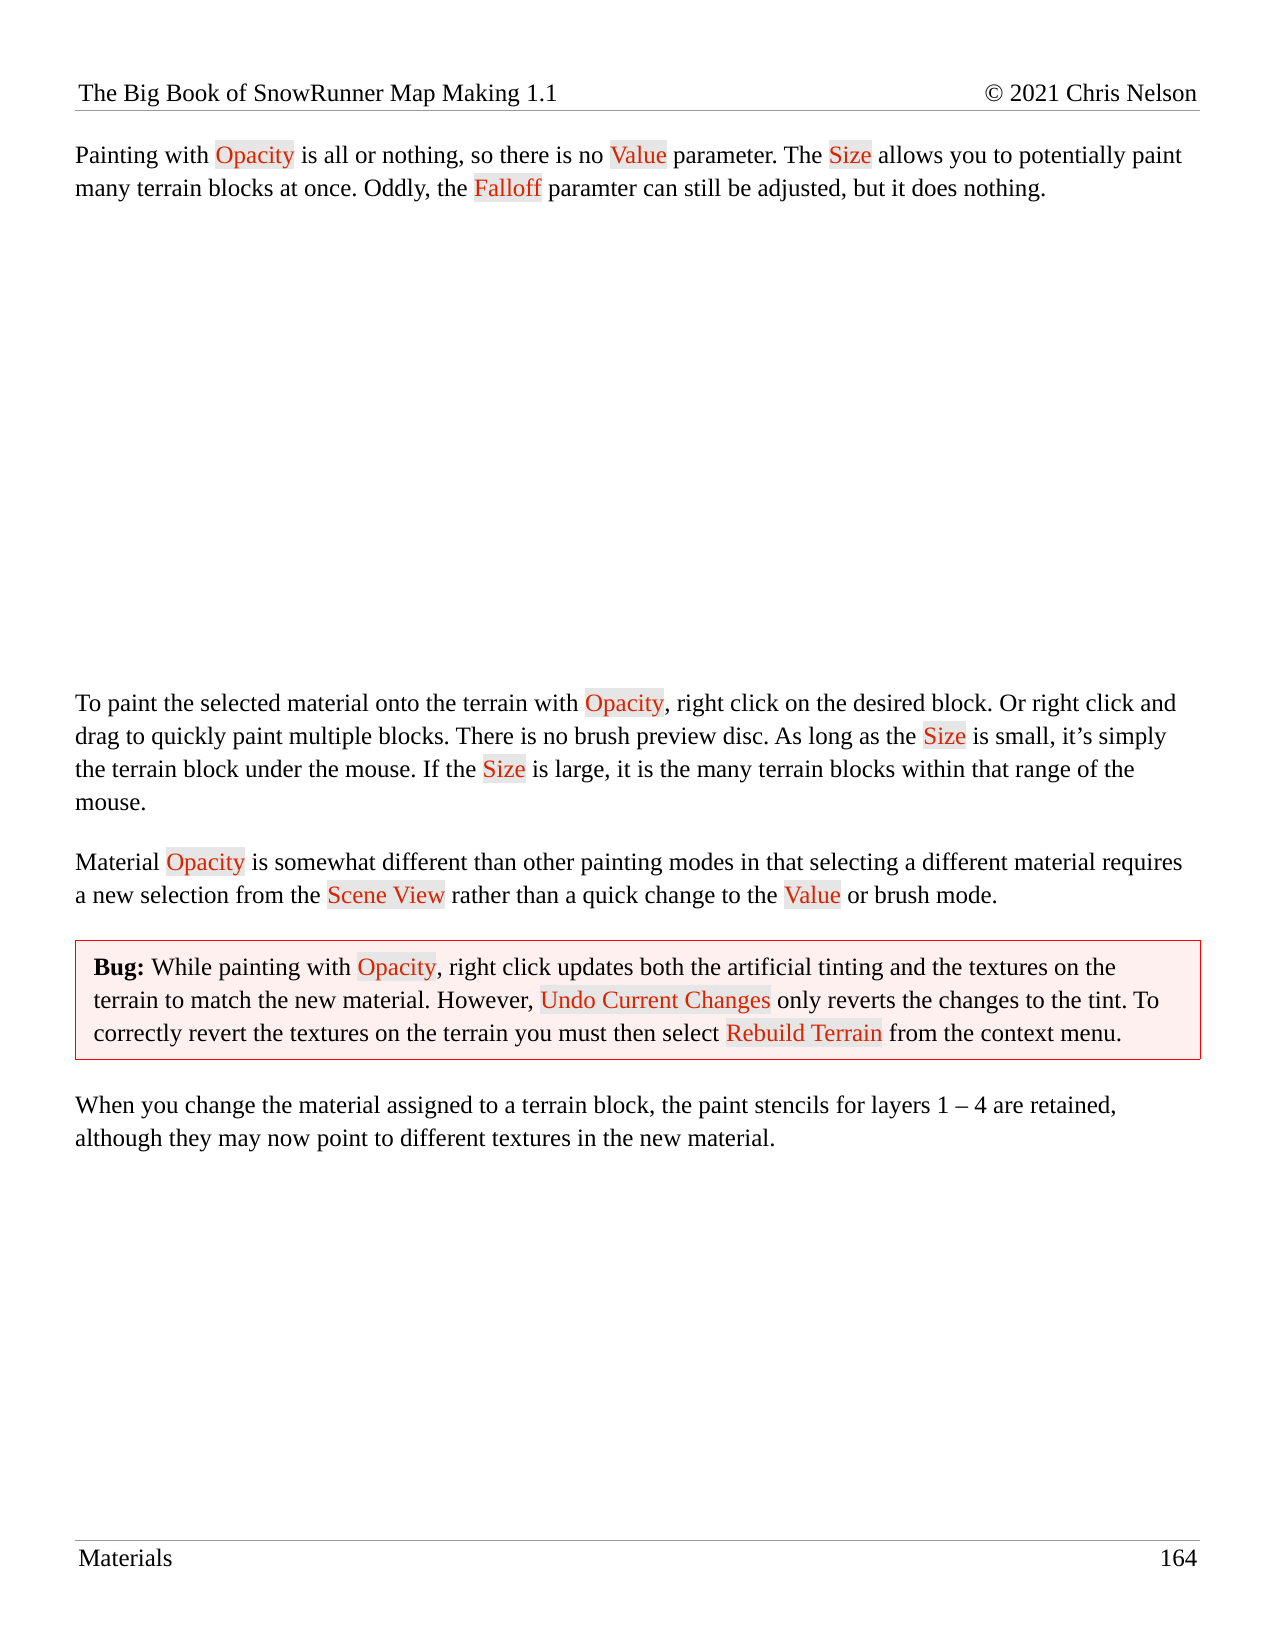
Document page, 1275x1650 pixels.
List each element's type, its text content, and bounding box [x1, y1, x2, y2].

text Material Opacity is somewhat different than other painting modes in that selecting a different material requires a new selection from the Scene View rather than a quick change to the Value or brush mode. [75, 847, 1200, 909]
text To paint the selected material onto the terrain with Opacity, right click on the desired block. Or right click and drag to quickly paint multiple blocks. There is no brush preview disc. As long as the Size is small, it’s simply the terrain block under the mouse. If the Size is large, it is the many terrain blocks within that range of the mouse. [75, 688, 1200, 816]
text When you change the material assigned to a terrain block, the paint stencils for layers 1 – 4 are retained, although they may now point to different textures in the new material. [75, 1091, 1200, 1152]
list While painting with Opacity, right click updates both the artificial tinting and the textures on the terrain to match the new material. However, Undo Current Changes only reverts the changes to the tint. To correctly revert the textures on the terrain you must then select Rebuild Terrain from the context menu. [76, 941, 1200, 1059]
text Painting with Opacity is all or nothing, so there is no Value parameter. The Size allows you to potentially paint many terrain blocks at once. Oddly, the Falloff paramter can still be adjusted, but it does nothing. [75, 140, 1200, 202]
